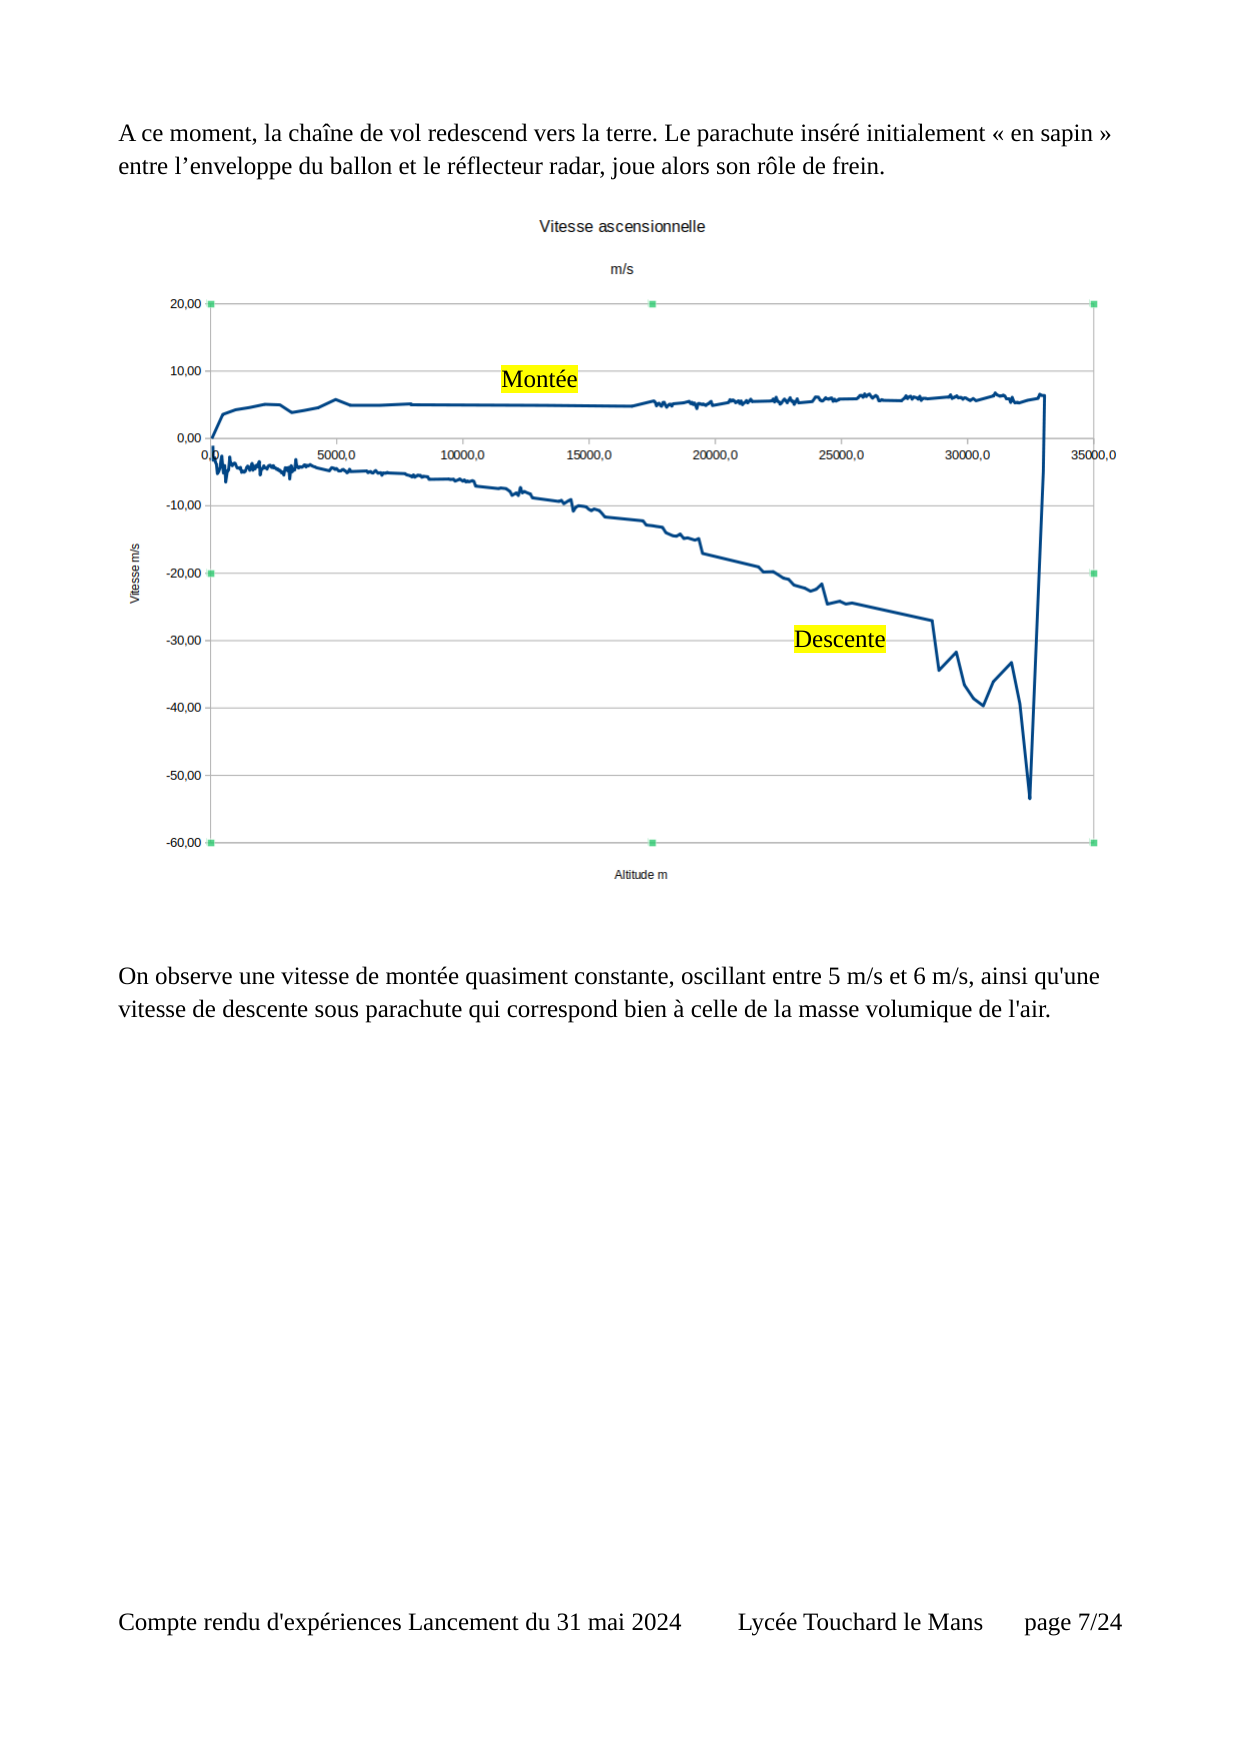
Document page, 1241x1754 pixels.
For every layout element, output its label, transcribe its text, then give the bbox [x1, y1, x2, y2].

text On observe une vitesse de montée quasiment constante, oscillant entre 5 m/s et 6 m/s, ainsi qu'une vitesse de descente sous parachute qui correspond bien à celle de la masse volumique de l'air. [118, 961, 1122, 1023]
picture [118, 198, 1123, 891]
text A ce moment, la chaîne de vol redescend vers la terre. Le parachute inséré initialement « en sapin » entre l’enveloppe du ballon et le réflecteur radar, joue alors son rôle de frein. [118, 118, 1122, 180]
